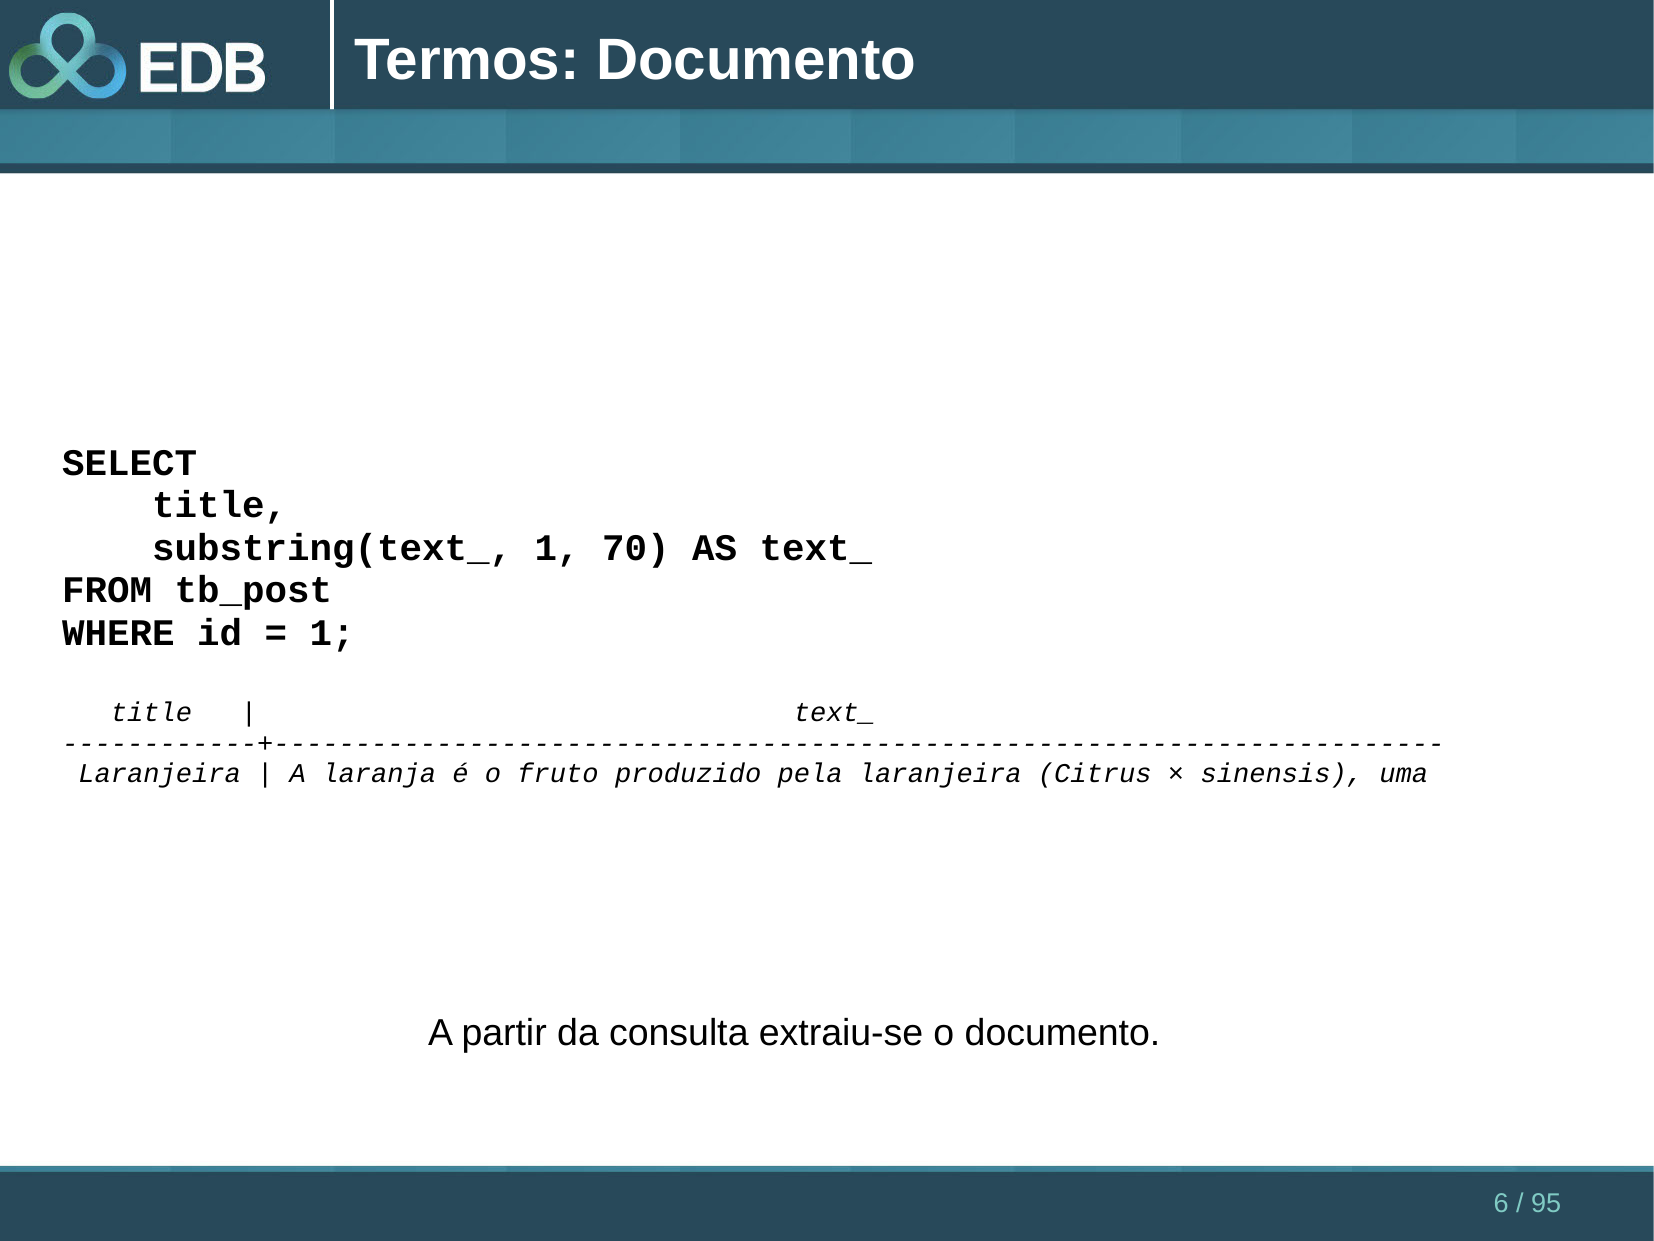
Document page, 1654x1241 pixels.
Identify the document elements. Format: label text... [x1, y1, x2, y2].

text_box A partir da consulta extraiu-se o documento. [413, 1003, 1208, 1061]
title Termos: Documento [354, 26, 1595, 92]
picture [0, 0, 1654, 1241]
text_box SELECT title, substring(text_, 1, 70) AS text_ FROM tb_post WHERE id = 1; title | text_ ------------+------------------------------------------------------------------------ Laranjeira | A laranja é o fruto produzido pela laranjeira (Citrus × sinensis), uma [47, 436, 1595, 799]
